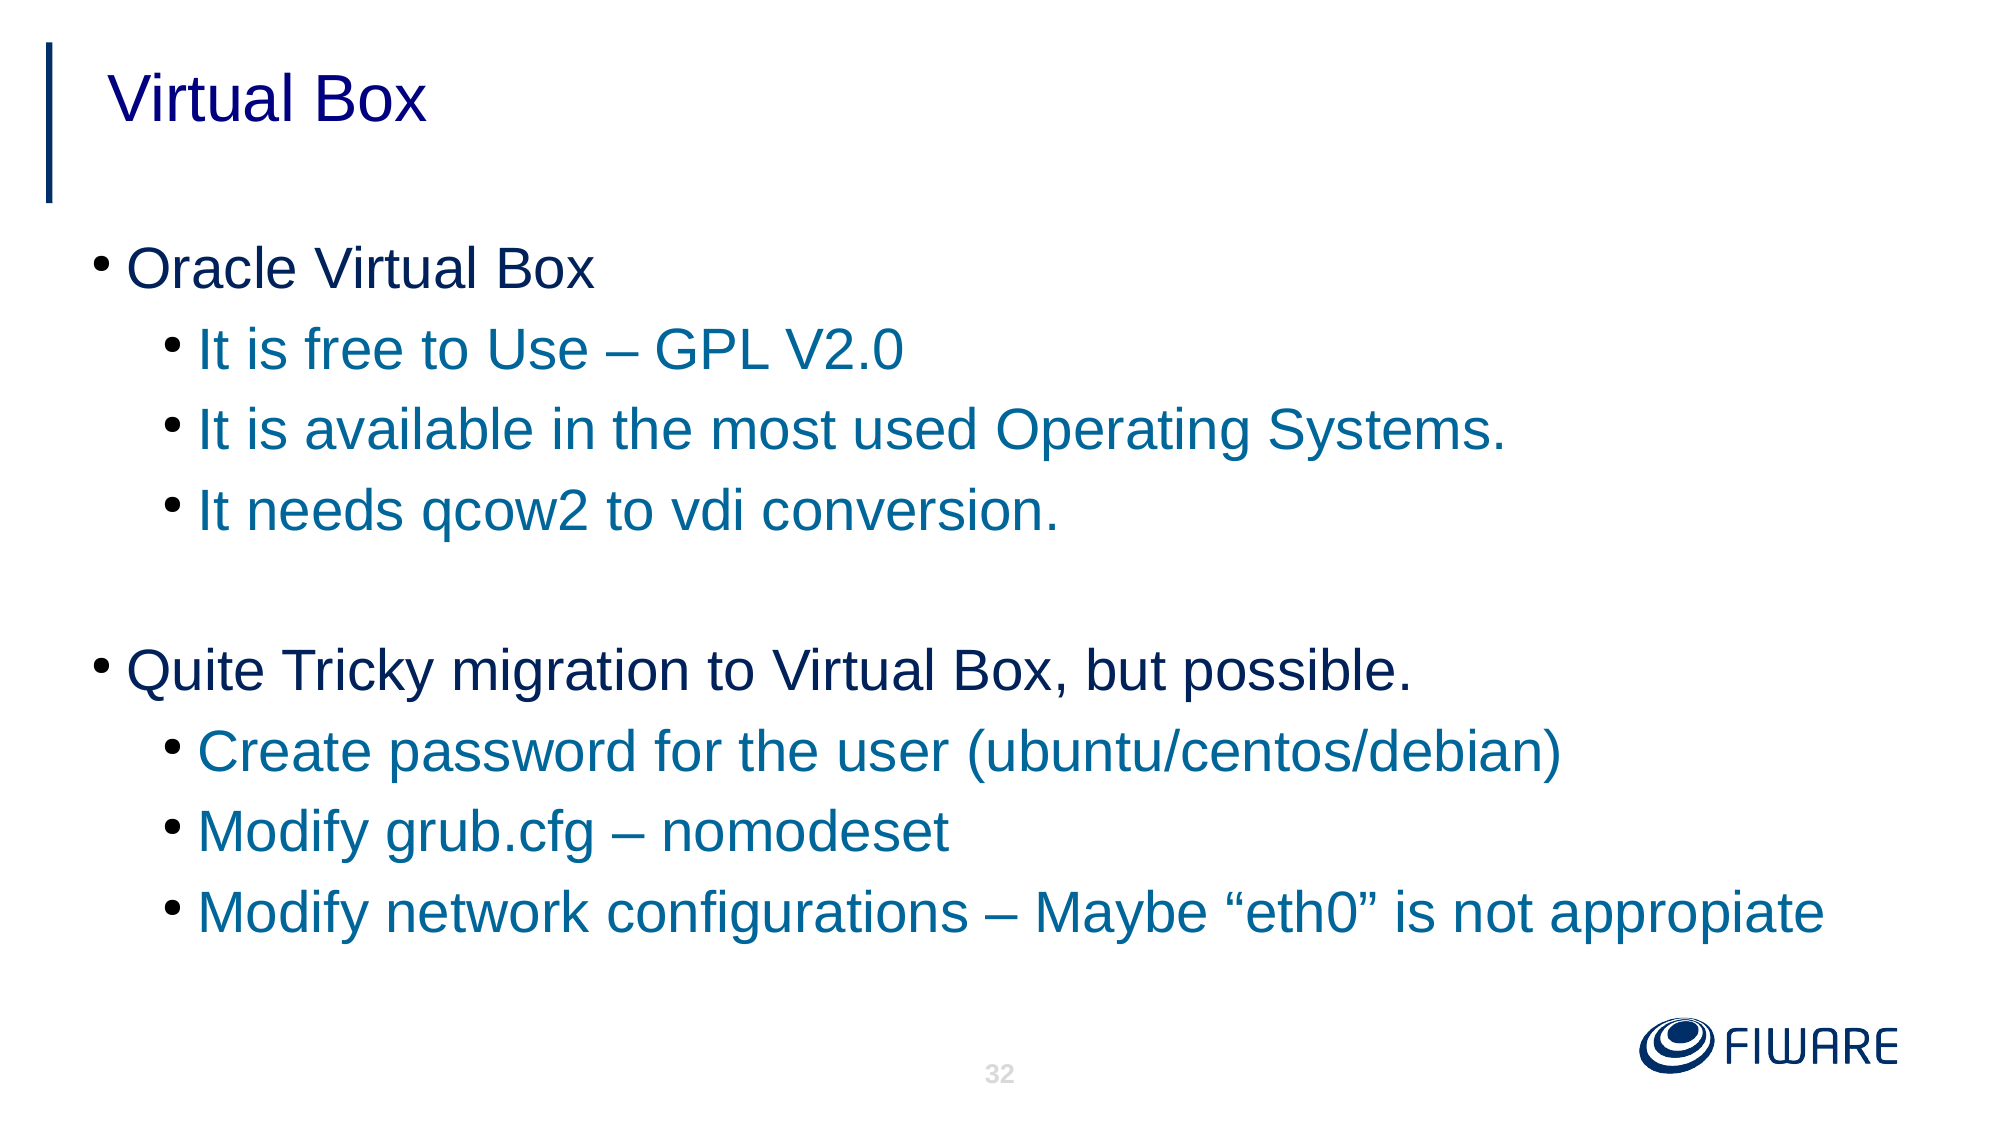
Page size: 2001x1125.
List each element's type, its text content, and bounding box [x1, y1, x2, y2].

title Virtual Box [92, 47, 1704, 154]
picture [1635, 1012, 1905, 1077]
text_box Oracle Virtual Box It is free to Use – GPL V2.0 It is available in the most used Operating Systems. It needs qcow2 to vdi conversion. Quite Tricky migration to Virtual Box, but possible. Create password for the user (ubuntu/centos/debian) Modify grub.cfg – nomodeset Modify network configurations – Maybe “eth0” is not appropiate [76, 212, 1902, 952]
slide_number [887, 1042, 1113, 1103]
